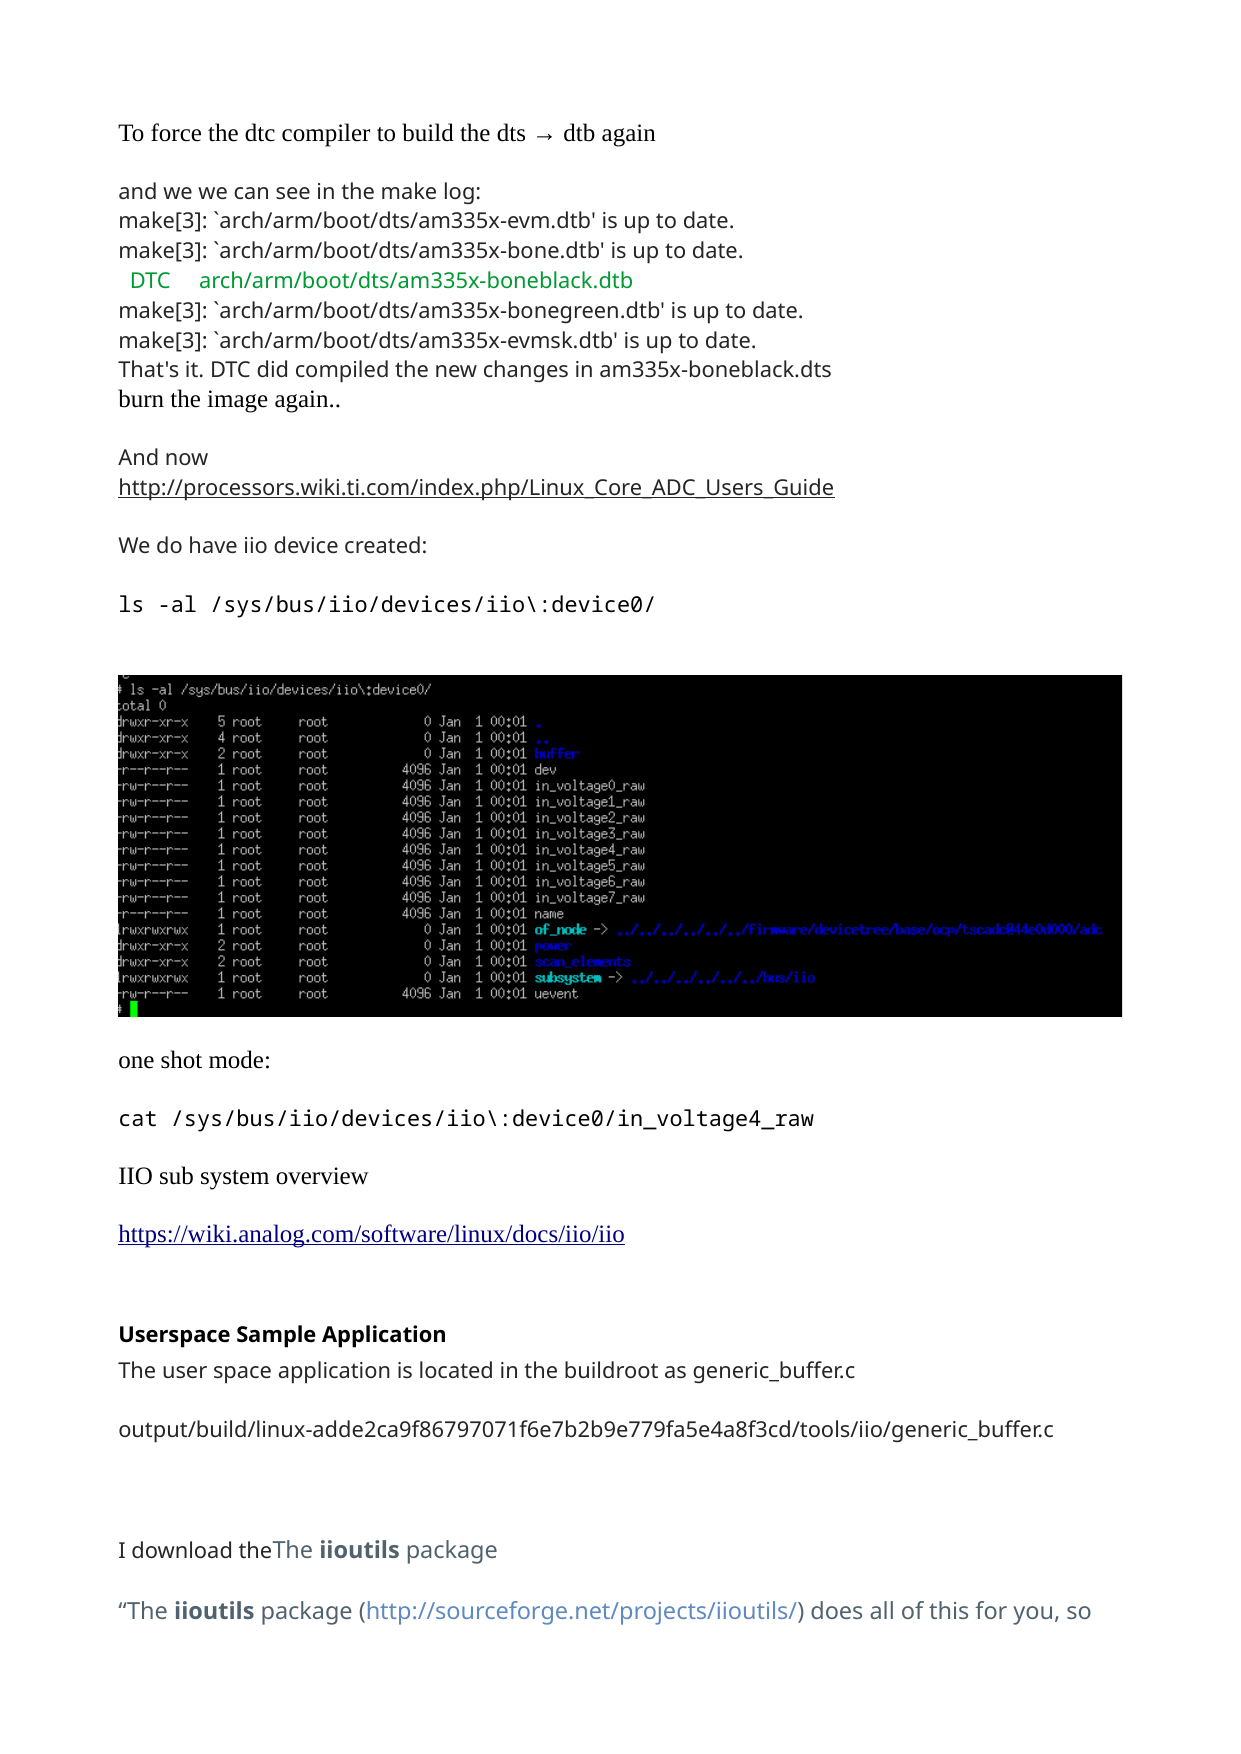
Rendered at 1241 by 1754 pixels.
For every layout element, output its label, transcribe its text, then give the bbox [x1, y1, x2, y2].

text DTC arch/arm/boot/dts/am335x-boneblack.dtb [118, 265, 1122, 295]
text ls -al /sys/bus/iio/devices/iio\:device0/ [118, 588, 1122, 618]
text make[3]: `arch/arm/boot/dts/am335x-bonegreen.dtb' is up to date. [118, 295, 1122, 324]
picture [118, 675, 1123, 1017]
text I download theThe iioutils package [118, 1533, 1122, 1565]
text https://wiki.analog.com/software/linux/docs/iio/iio [118, 1219, 1122, 1248]
text “The iioutils package (http://sourceforge.net/projects/iioutils/) does all of this for you, so [118, 1594, 1122, 1626]
text To force the dtc compiler to build the dts → dtb again [118, 118, 1122, 147]
text That's it. DTC did compiled the new changes in am335x-boneblack.dts [118, 354, 1122, 384]
text And now [118, 442, 1122, 471]
text make[3]: `arch/arm/boot/dts/am335x-bone.dtb' is up to date. [118, 235, 1122, 265]
text We do have iio device created: [118, 530, 1122, 560]
text make[3]: `arch/arm/boot/dts/am335x-evmsk.dtb' is up to date. [118, 324, 1122, 354]
text one shot mode: [118, 1045, 1122, 1074]
text IIO sub system overview [118, 1161, 1122, 1190]
text output/build/linux-adde2ca9f86797071f6e7b2b9e779fa5e4a8f3cd/tools/iio/generic_buffer.c [118, 1414, 1122, 1444]
subtitle Userspace Sample Application [118, 1319, 1122, 1348]
text The user space application is located in the buildroot as generic_buffer.c [118, 1355, 1122, 1384]
text make[3]: `arch/arm/boot/dts/am335x-evm.dtb' is up to date. [118, 205, 1122, 235]
text http://processors.wiki.ti.com/index.php/Linux_Core_ADC_Users_Guide [118, 471, 1122, 501]
text cat /sys/bus/iio/devices/iio\:device0/in_voltage4_raw [118, 1103, 1122, 1133]
text and we we can see in the make log: [118, 176, 1122, 205]
text burn the image again.. [118, 384, 1122, 413]
